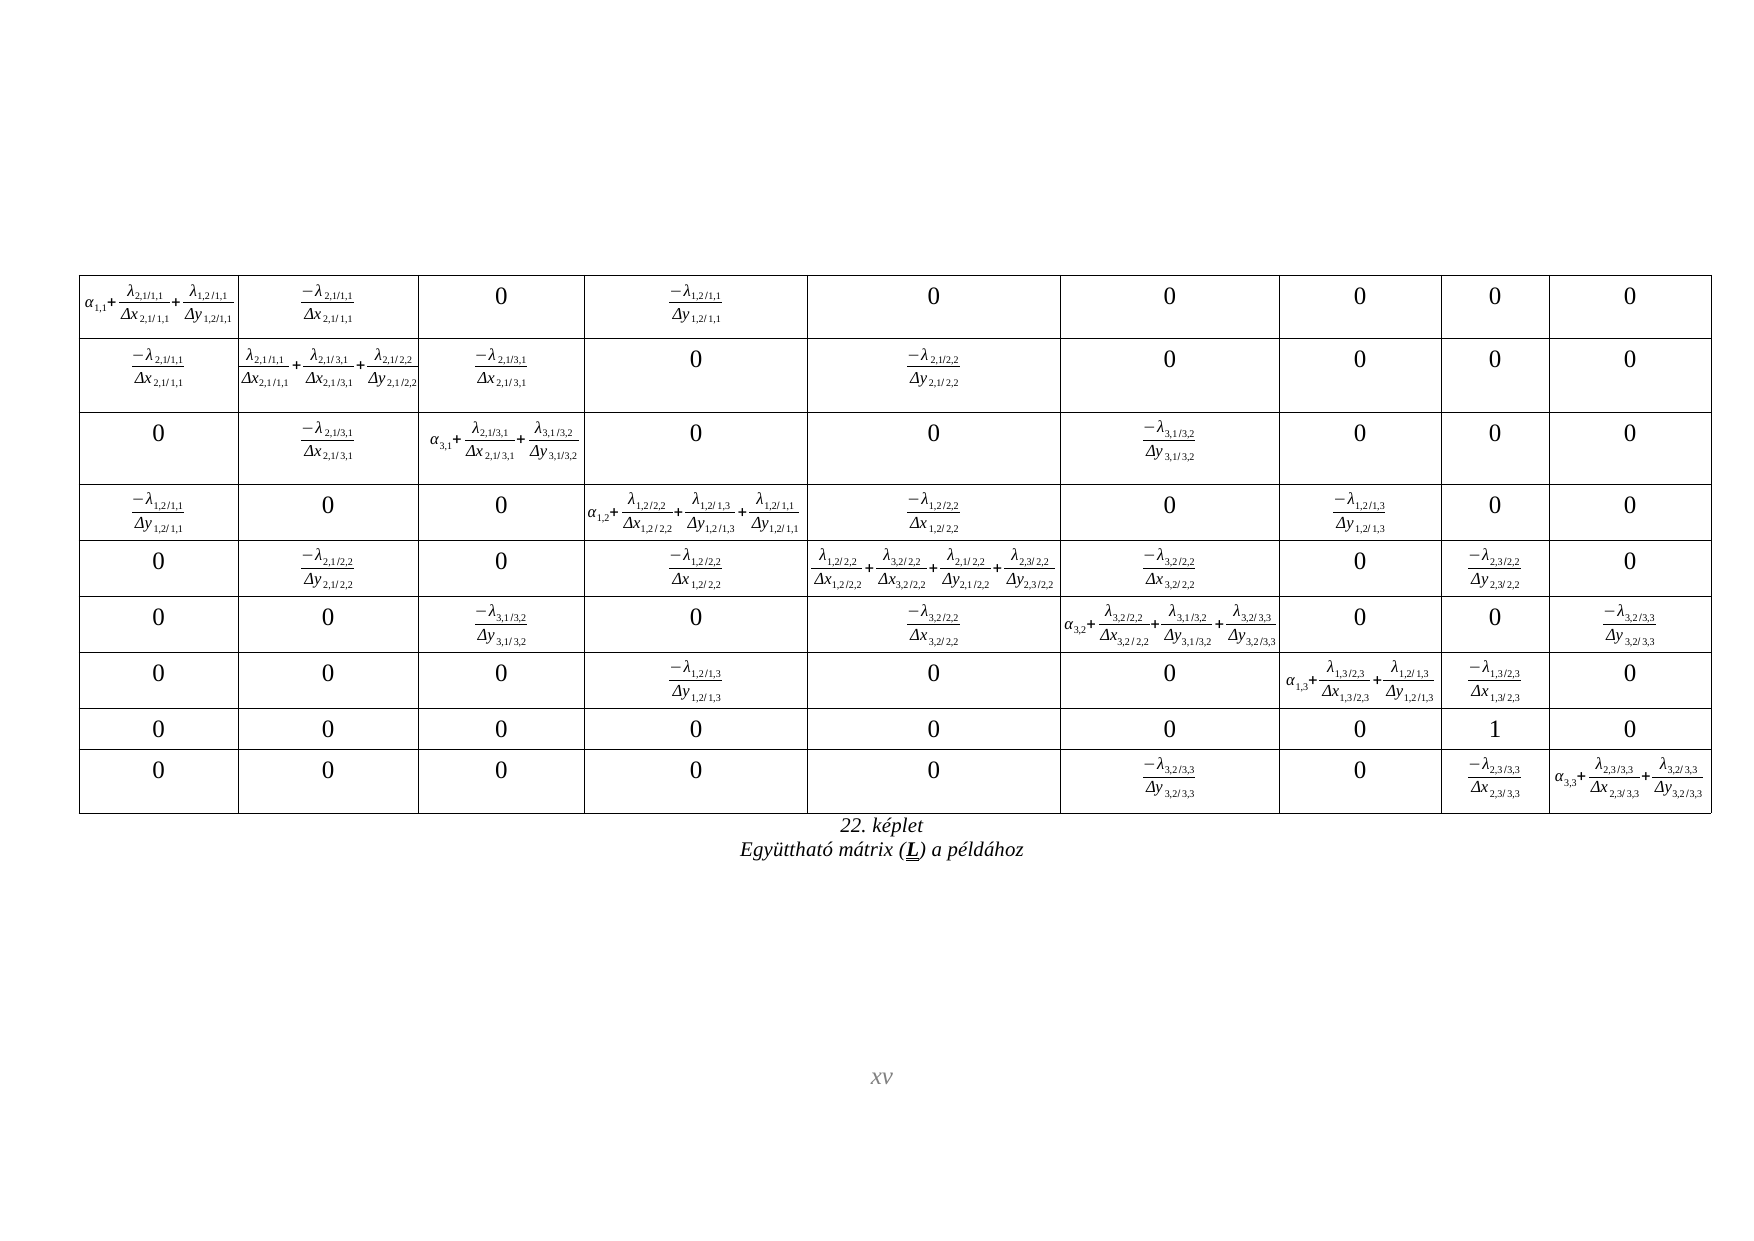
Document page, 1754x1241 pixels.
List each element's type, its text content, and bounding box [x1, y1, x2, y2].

table_cell [1442, 653, 1549, 708]
table_cell 0 [1550, 653, 1711, 708]
table_cell 0 [419, 750, 584, 813]
table_cell [808, 541, 1060, 596]
table_cell 0 [419, 709, 584, 749]
table_cell 0 [1061, 653, 1279, 708]
table_cell [1061, 597, 1279, 652]
table_cell 0 [1442, 597, 1549, 652]
table_cell 1 [1442, 709, 1549, 749]
table_cell 0 [1280, 541, 1441, 596]
table_cell 0 [239, 750, 418, 813]
table_cell 0 [239, 597, 418, 652]
table_cell [1550, 750, 1711, 813]
table_cell 0 [585, 709, 807, 749]
table_cell [239, 413, 418, 484]
text 22. képlet [148, 814, 1617, 837]
table_cell [80, 339, 238, 412]
table_cell 0 [419, 485, 584, 540]
table_cell 0 [80, 653, 238, 708]
table_cell 0 [239, 653, 418, 708]
table_cell 0 [1280, 750, 1441, 813]
table_cell [808, 485, 1060, 540]
table_cell [808, 597, 1060, 652]
table_cell 0 [808, 750, 1060, 813]
table_cell 0 [1280, 597, 1441, 652]
table_cell 0 [1442, 339, 1549, 412]
table_cell [585, 653, 807, 708]
table_header 0 [1550, 276, 1711, 338]
table_cell 0 [1280, 709, 1441, 749]
table_cell [1550, 597, 1711, 652]
table_cell 0 [80, 413, 238, 484]
table_cell [1442, 750, 1549, 813]
table_cell [419, 413, 584, 484]
table_cell 0 [80, 597, 238, 652]
table_cell [808, 339, 1060, 412]
table_cell [239, 339, 418, 412]
table_cell 0 [808, 709, 1060, 749]
table_header 0 [1442, 276, 1549, 338]
table_header [585, 276, 807, 338]
table_cell 0 [239, 485, 418, 540]
table_cell 0 [239, 709, 418, 749]
table_header 0 [1280, 276, 1441, 338]
text Együttható mátrix (L) a példához [148, 837, 1617, 861]
table_header [80, 276, 238, 338]
table_cell [1061, 541, 1279, 596]
table_cell [585, 485, 807, 540]
table_cell [585, 541, 807, 596]
table_cell [419, 597, 584, 652]
table_cell [419, 339, 584, 412]
table_cell 0 [1442, 413, 1549, 484]
table_cell [1280, 485, 1441, 540]
table_cell 0 [1550, 709, 1711, 749]
table_cell 0 [419, 653, 584, 708]
table_header 0 [808, 276, 1060, 338]
table_cell 0 [585, 339, 807, 412]
table_cell 0 [1061, 339, 1279, 412]
table_cell [1280, 653, 1441, 708]
table_cell 0 [1280, 413, 1441, 484]
table_cell [80, 485, 238, 540]
table_cell 0 [808, 653, 1060, 708]
table_cell 0 [1442, 485, 1549, 540]
table_cell 0 [585, 413, 807, 484]
table_cell 0 [808, 413, 1060, 484]
table_cell 0 [585, 750, 807, 813]
table_cell 0 [1280, 339, 1441, 412]
table_cell 0 [419, 541, 584, 596]
table_cell 0 [1550, 413, 1711, 484]
table_header 0 [419, 276, 584, 338]
table_cell 0 [1550, 541, 1711, 596]
table_cell 0 [1061, 709, 1279, 749]
table_cell 0 [1550, 485, 1711, 540]
table_cell 0 [80, 750, 238, 813]
table_cell 0 [1061, 485, 1279, 540]
table_cell 0 [80, 541, 238, 596]
table_header 0 [1061, 276, 1279, 338]
table_cell [1442, 541, 1549, 596]
table_cell [1061, 750, 1279, 813]
table_header [239, 276, 418, 338]
table_cell 0 [1550, 339, 1711, 412]
table_cell [1061, 413, 1279, 484]
table_cell [239, 541, 418, 596]
table_cell 0 [80, 709, 238, 749]
table_cell 0 [585, 597, 807, 652]
